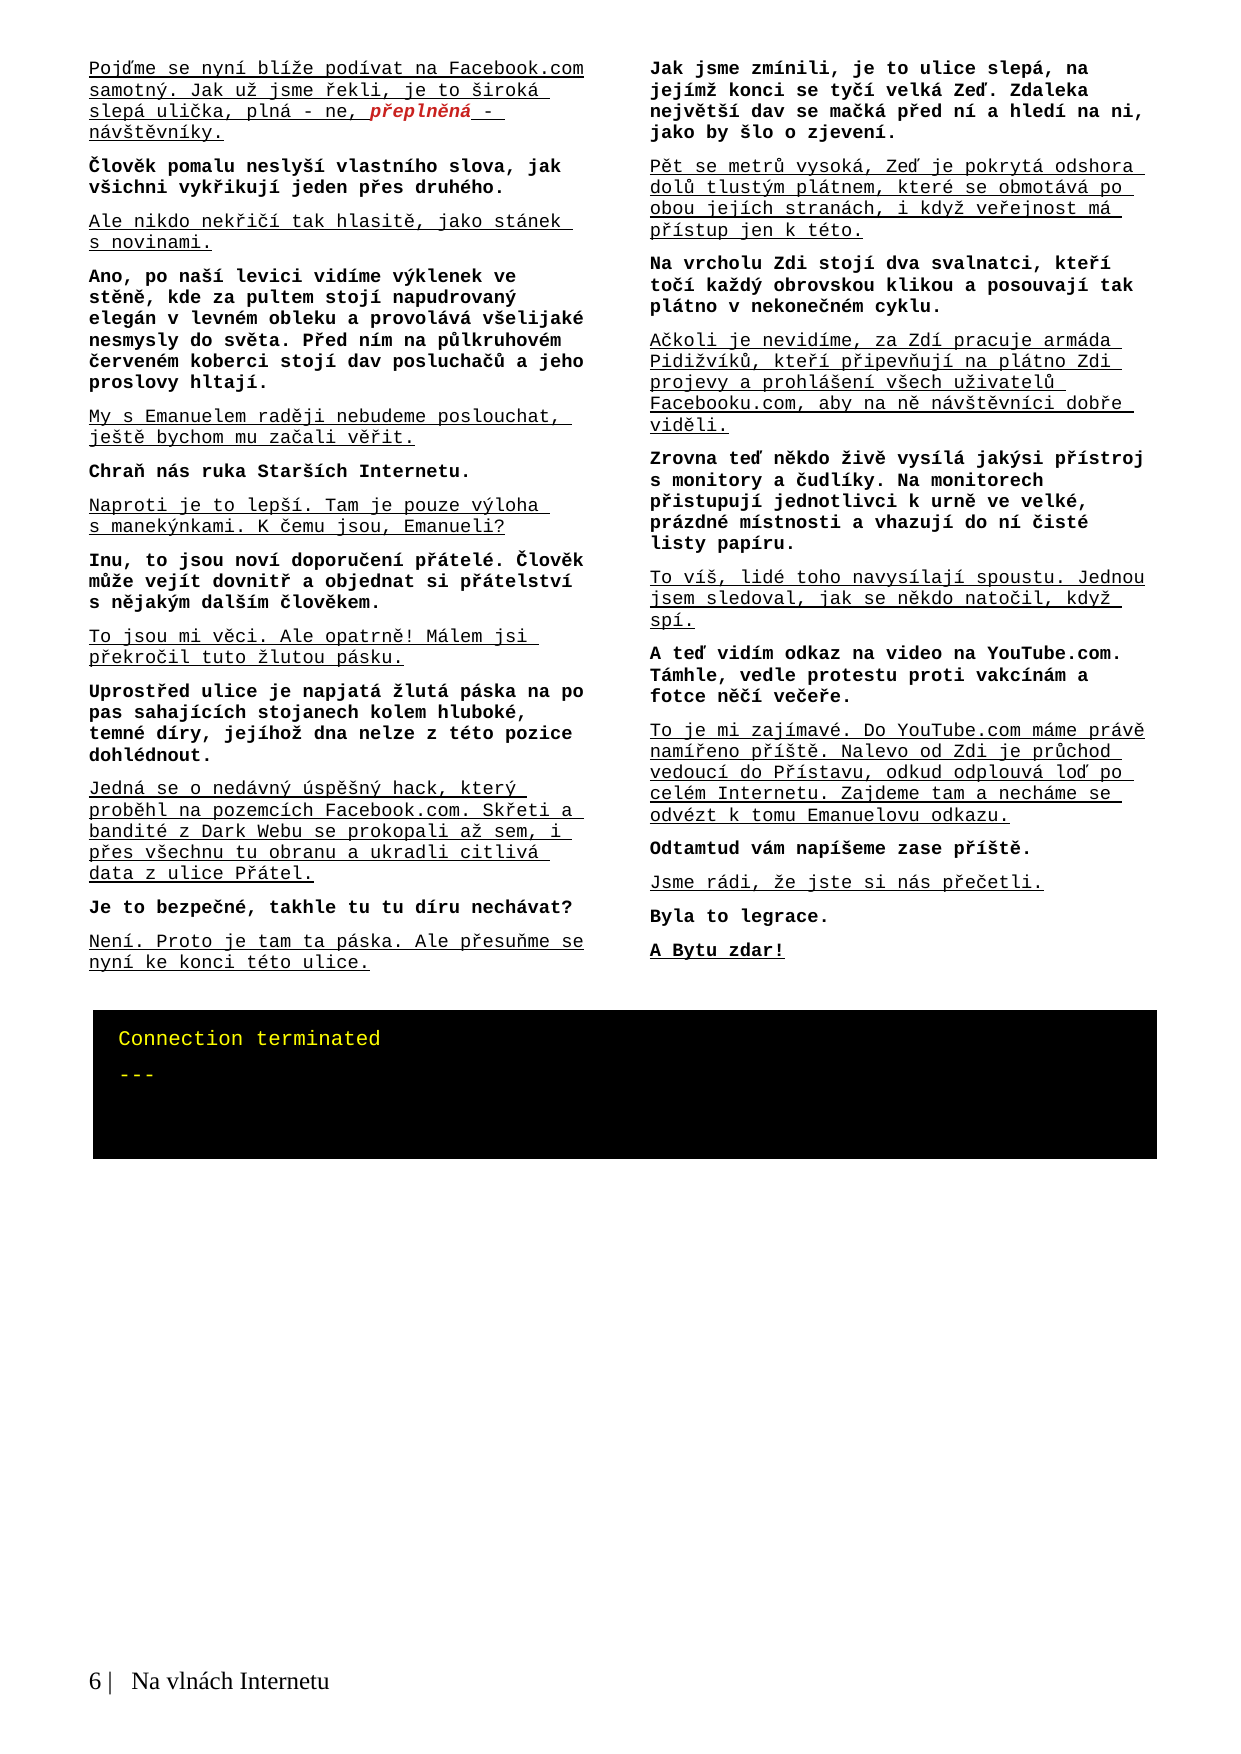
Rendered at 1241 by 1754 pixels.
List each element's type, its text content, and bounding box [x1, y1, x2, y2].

text A Bytu zdar! [649, 940, 1152, 962]
text Pět se metrů vysoká, Zeď je pokrytá odshora dolů tlustým plátnem, které se obmotává po obou jejích stranách, i když veřejnost má přístup jen k této. [649, 157, 1152, 242]
text A teď vidím odkaz na video na YouTube.com. Támhle, vedle protestu proti vakcínám a fotce něčí večeře. [649, 644, 1152, 708]
text Naproti je to lepší. Tam je pouze výloha s manekýnkami. K čemu jsou, Emanueli? [88, 495, 591, 538]
text Je to bezpečné, takhle tu tu díru nechávat? [88, 898, 591, 919]
text Odtamtud vám napíšeme zase příště. [649, 839, 1152, 860]
text Na vrcholu Zdi stojí dva svalnatci, kteří točí každý obrovskou klikou a posouvají tak plátno v nekonečném cyklu. [649, 254, 1152, 318]
text Pojďme se nyní blíže podívat na Facebook.com samotný. Jak už jsme řekli, je to široká slepá ulička, plná - ne, přeplněná - návštěvníky. [88, 59, 591, 144]
text Není. Proto je tam ta páska. Ale přesuňme se nyní ke konci této ulice. [88, 932, 591, 974]
text Ano, po naší levici vidíme výklenek ve stěně, kde za pultem stojí napudrovaný elegán v levném obleku a provolává všelijaké nesmysly do světa. Před ním na půlkruhovém červeném koberci stojí dav posluchačů a jeho proslovy hltají. [88, 267, 591, 394]
text To jsou mi věci. Ale opatrně! Málem jsi překročil tuto žlutou pásku. [88, 627, 591, 669]
text Ale nikdo nekřičí tak hlasitě, jako stánek s novinami. [88, 212, 591, 254]
text Člověk pomalu neslyší vlastního slova, jak všichni vykřikují jeden přes druhého. [88, 157, 591, 199]
text Inu, to jsou noví doporučení přátelé. Člověk může vejít dovnitř a objednat si přátelství s nějakým dalším člověkem. [88, 550, 591, 614]
text To víš, lidé toho navysílají spoustu. Jednou jsem sledoval, jak se někdo natočil, když spí. [649, 568, 1152, 632]
text Ačkoli je nevidíme, za Zdí pracuje armáda Pidižvíků, kteří připevňují na plátno Zdi projevy a prohlášení všech uživatelů Facebooku.com, aby na ně návštěvníci dobře viděli. [649, 330, 1152, 437]
text Uprostřed ulice je napjatá žlutá páska na po pas sahajících stojanech kolem hluboké, temné díry, jejíhož dna nelze z této pozice dohlédnout. [88, 682, 591, 767]
text Jak jsme zmínili, je to ulice slepá, na jejímž konci se tyčí velká Zeď. Zdaleka největší dav se mačká před ní a hledí na ni, jako by šlo o zjevení. [649, 59, 1152, 144]
text Jsme rádi, že jste si nás přečetli. [649, 873, 1152, 894]
text To je mi zajímavé. Do YouTube.com máme právě namířeno příště. Nalevo od Zdi je průchod vedoucí do Přístavu, odkud odplouvá loď po celém Internetu. Zajdeme tam a necháme se odvézt k tomu Emanuelovu odkazu. [649, 720, 1152, 827]
text Byla to legrace. [649, 907, 1152, 928]
text Jedná se o nedávný úspěšný hack, který proběhl na pozemcích Facebook.com. Skřeti a bandité z Dark Webu se prokopali až sem, i přes všechnu tu obranu a ukradli citlivá data z ulice Přátel. [88, 779, 591, 885]
text My s Emanuelem raději nebudeme poslouchat, ještě bychom mu začali věřit. [88, 407, 591, 449]
text Zrovna teď někdo živě vysílá jakýsi přístroj s monitory a čudlíky. Na monitorech přistupují jednotlivci k urně ve velké, prázdné místnosti a vhazují do ní čisté listy papíru. [649, 449, 1152, 555]
text Chraň nás ruka Starších Internetu. [88, 462, 591, 483]
